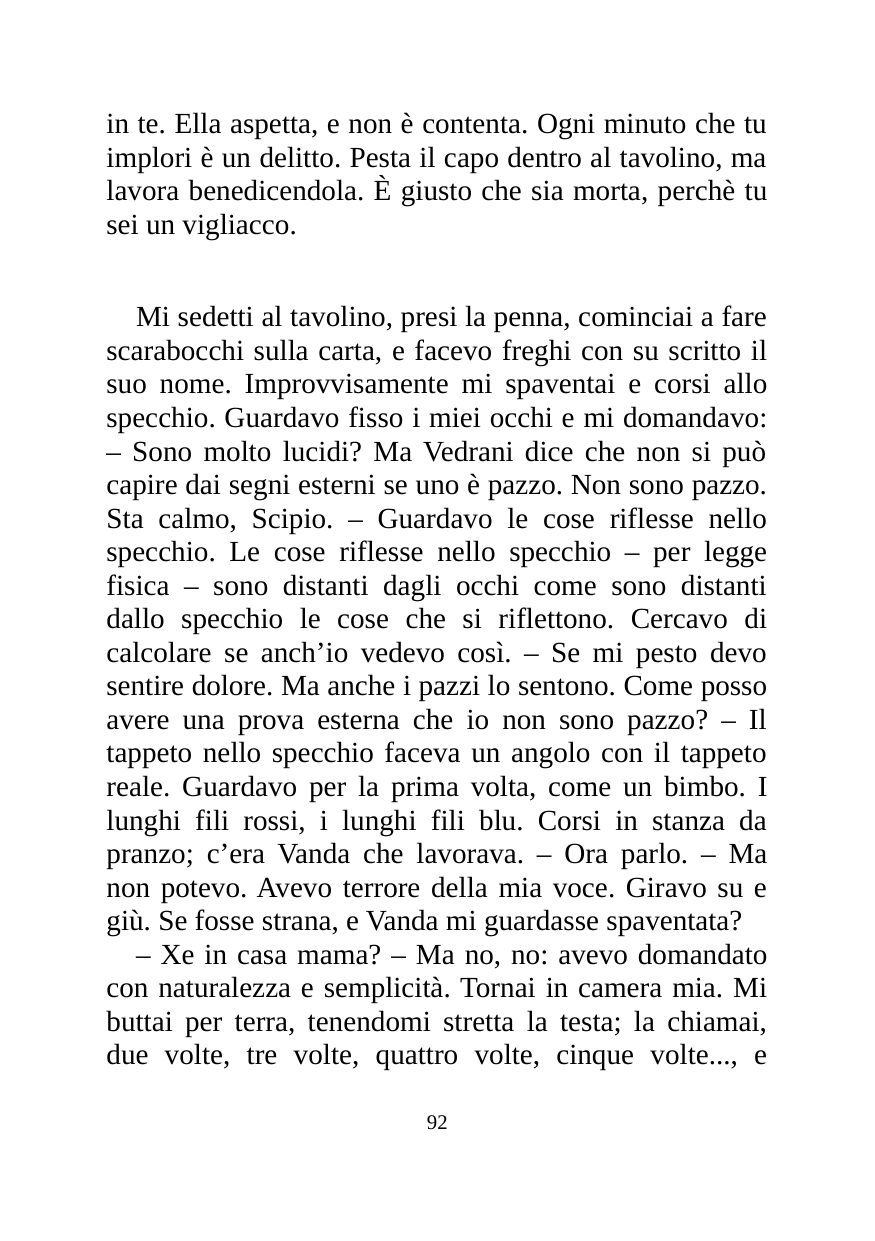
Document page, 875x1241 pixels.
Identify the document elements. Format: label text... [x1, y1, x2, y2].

text Mi sedetti al tavolino, presi la penna, cominciai a fare scarabocchi sulla carta, e facevo freghi con su scritto il suo nome. Improvvisamente mi spaventai e corsi allo specchio. Guardavo fisso i miei occhi e mi domandavo: – Sono molto lucidi? Ma Vedrani dice che non si può capire dai segni esterni se uno è pazzo. Non sono pazzo. Sta calmo, Scipio. – Guardavo le cose riflesse nello specchio. Le cose riflesse nello specchio – per legge fisica – sono distanti dagli occhi come sono distanti dallo specchio le cose che si riflettono. Cercavo di calcolare se anch’io vedevo così. – Se mi pesto devo sentire dolore. Ma anche i pazzi lo sentono. Come posso avere una prova esterna che io non sono pazzo? – Il tappeto nello specchio faceva un angolo con il tappeto reale. Guardavo per la prima volta, come un bimbo. I lunghi fili rossi, i lunghi fili blu. Corsi in stanza da pranzo; c’era Vanda che lavorava. – Ora parlo. – Ma non potevo. Avevo terrore della mia voce. Giravo su e giù. Se fosse strana, e Vanda mi guardasse spaventata? [106, 299, 768, 937]
text – Xe in casa mama? – Ma no, no: avevo domandato con naturalezza e semplicità. Tornai in camera mia. Mi buttai per terra, tenendomi stretta la testa; la chiamai, due volte, tre volte, quattro volte, cinque volte..., e [106, 937, 768, 1071]
text in te. Ella aspetta, e non è contenta. Ogni minuto che tu implori è un delitto. Pesta il capo dentro al tavolino, ma lavora benedicendola. È giusto che sia morta, perchè tu sei un vigliacco. [106, 106, 768, 240]
